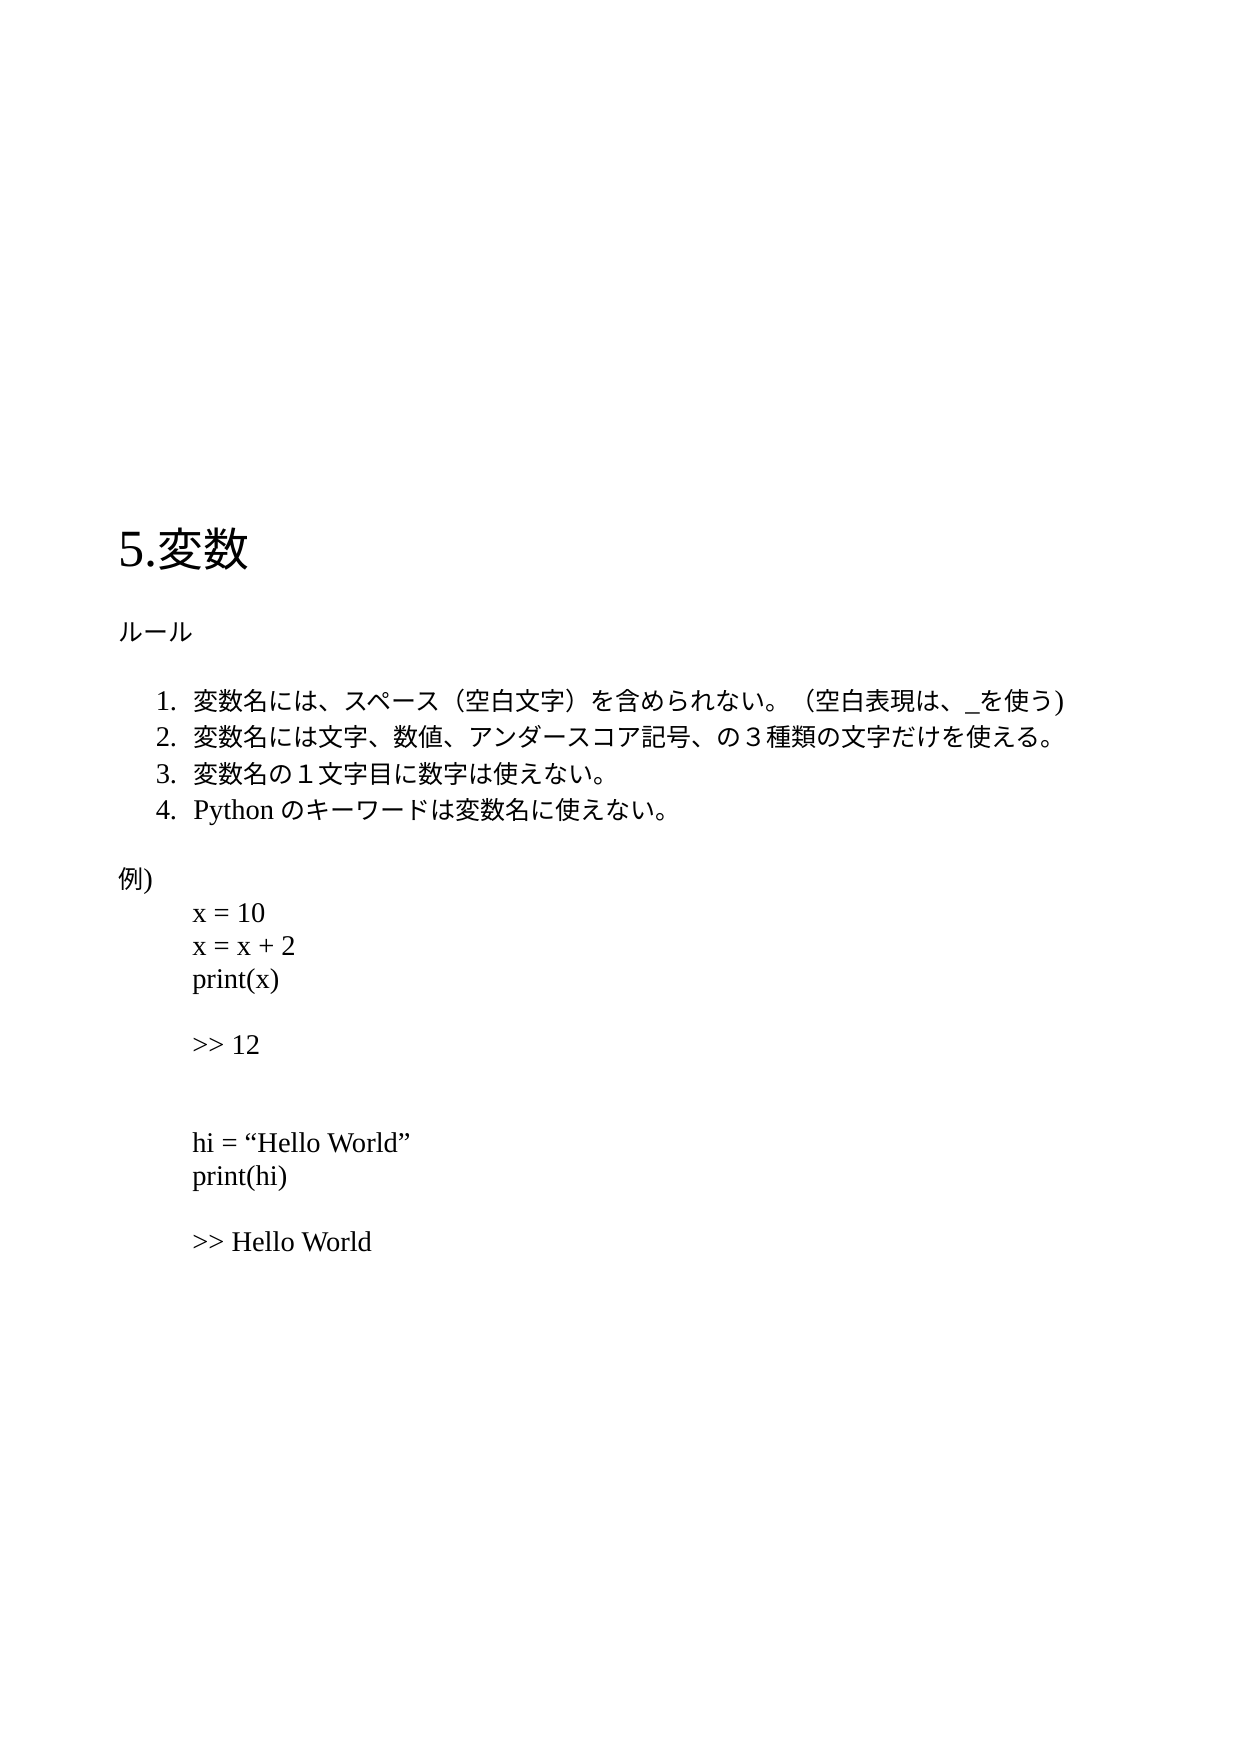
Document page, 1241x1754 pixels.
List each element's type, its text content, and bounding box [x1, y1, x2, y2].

text hi = “Hello World” [118, 1126, 1122, 1159]
list 変数名の１文字目に数字は使えない。 [156, 754, 1122, 790]
text print(hi) [118, 1159, 1122, 1192]
text x = 10 [118, 896, 1122, 929]
text ルール [118, 612, 1122, 649]
text x = x + 2 [118, 929, 1122, 962]
list Pythonのキーワードは変数名に使えない。 [156, 790, 1122, 827]
text >> 12 [118, 1027, 1122, 1060]
text >> Hello World [118, 1225, 1122, 1258]
text 5.変数 [118, 513, 1122, 579]
list 変数名には、スペース（空白文字）を含められない。（空白表現は、_を使う) [156, 682, 1122, 718]
text print(x) [118, 962, 1122, 994]
text 例) [118, 859, 1122, 896]
list 変数名には文字、数値、アンダースコア記号、の３種類の文字だけを使える。 [156, 718, 1122, 754]
